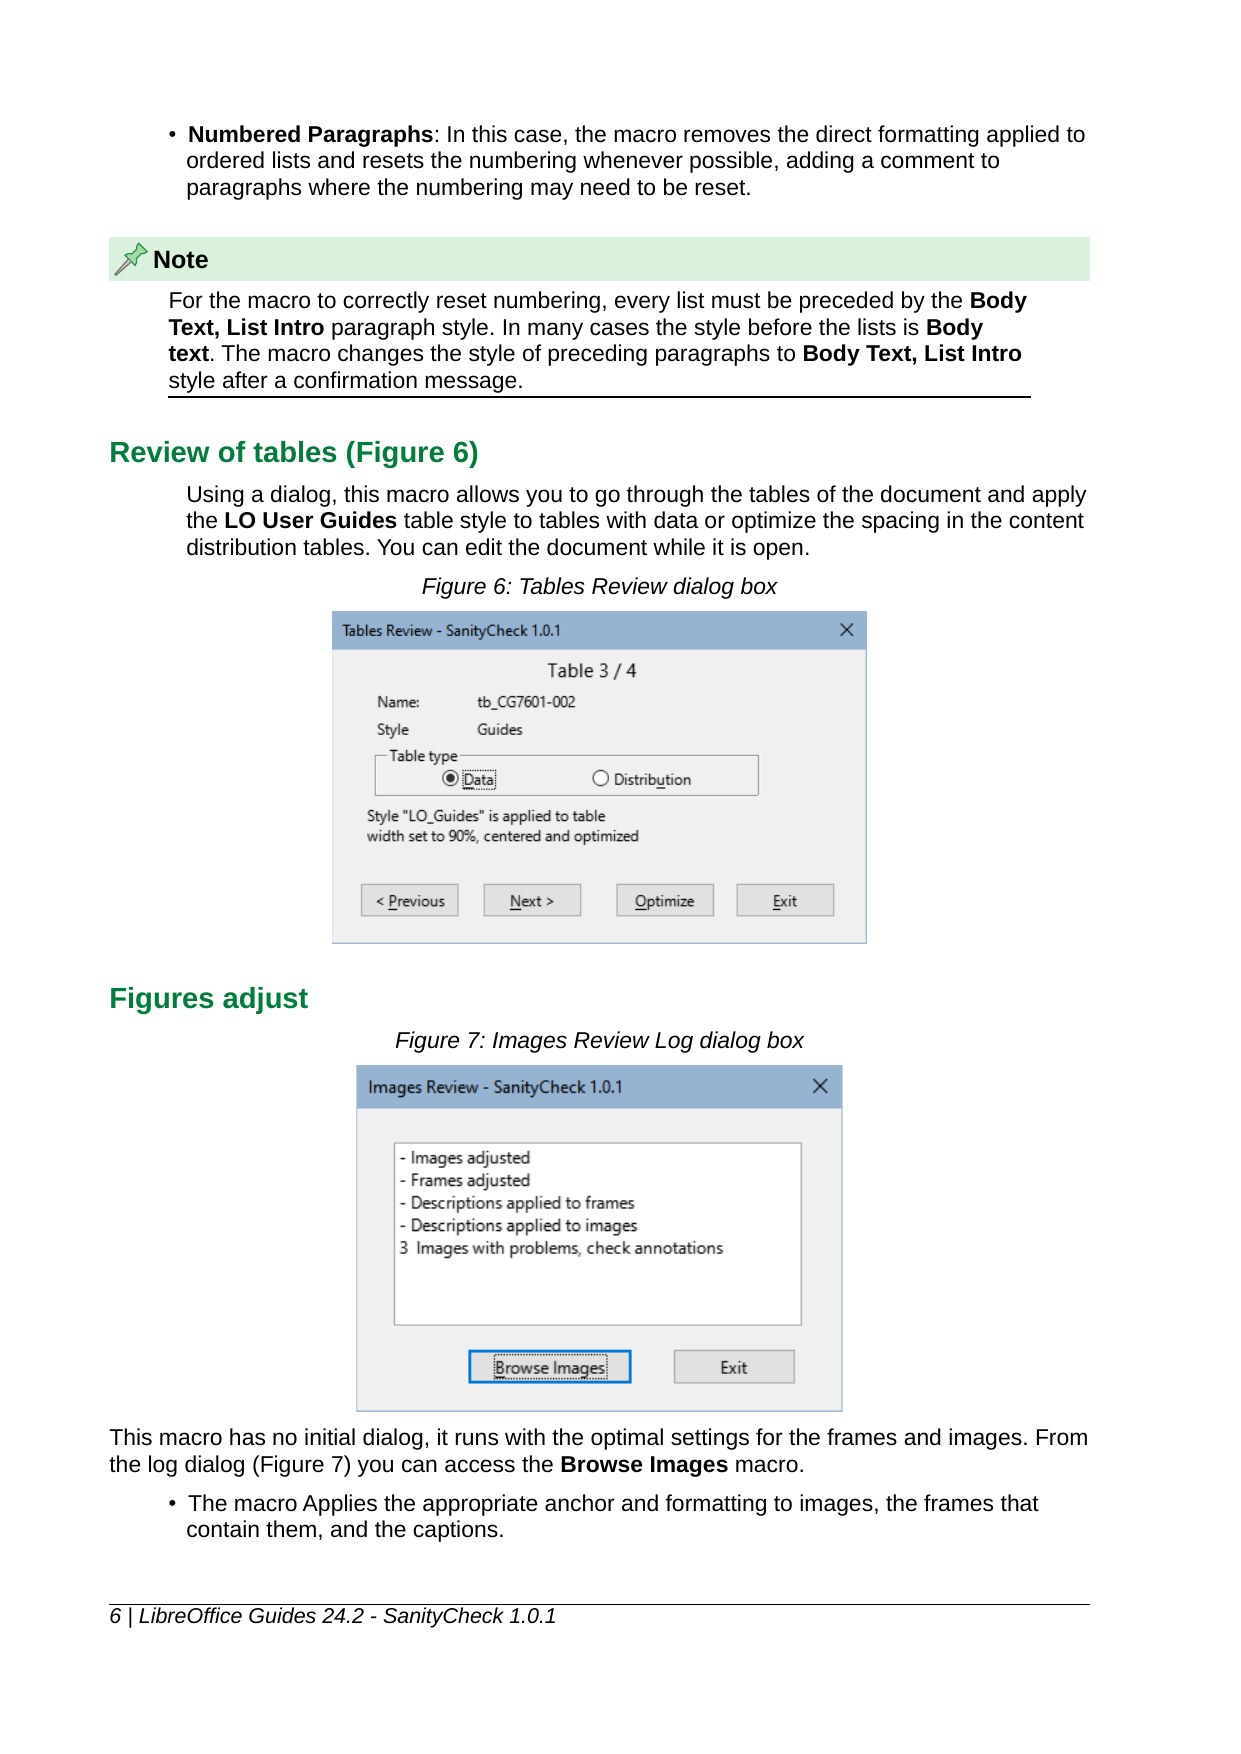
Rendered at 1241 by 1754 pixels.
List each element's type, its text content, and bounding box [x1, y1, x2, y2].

text Using a dialog, this macro allows you to go through the tables of the document and apply the LO User Guides table style to tables with data or optimize the spacing in the content distribution tables. You can edit the document while it is open. [186, 481, 1090, 560]
list This macro has no initial dialog, it runs with the optimal settings for the frames and images. From the log dialog (Figure 7) you can access the Browse Images macro. [109, 1424, 1090, 1477]
subtitle Figures adjust [109, 981, 1090, 1015]
text Figure 7: Images Review Log dialog box [356, 1027, 843, 1053]
list The macro Applies the appropriate anchor and formatting to images, the frames that contain them, and the captions. [168, 1489, 1090, 1542]
subtitle Note [109, 237, 1090, 281]
text For the macro to correctly reset numbering, every list must be preceded by the Body Text, List Intro paragraph style. In many cases the style before the lists is Body text. The macro changes the style of preceding paragraphs to Body Text, List Intro style after a confirmation message. [168, 287, 1031, 396]
list Numbered Paragraphs: In this case, the macro removes the direct formatting applied to ordered lists and resets the numbering whenever possible, adding a comment to paragraphs where the numbering may need to be reset. [168, 121, 1090, 200]
picture [356, 1065, 843, 1412]
picture [332, 611, 867, 944]
subtitle Review of tables (Figure 6) [109, 435, 1090, 469]
text Figure 6: Tables Review dialog box [332, 573, 867, 599]
